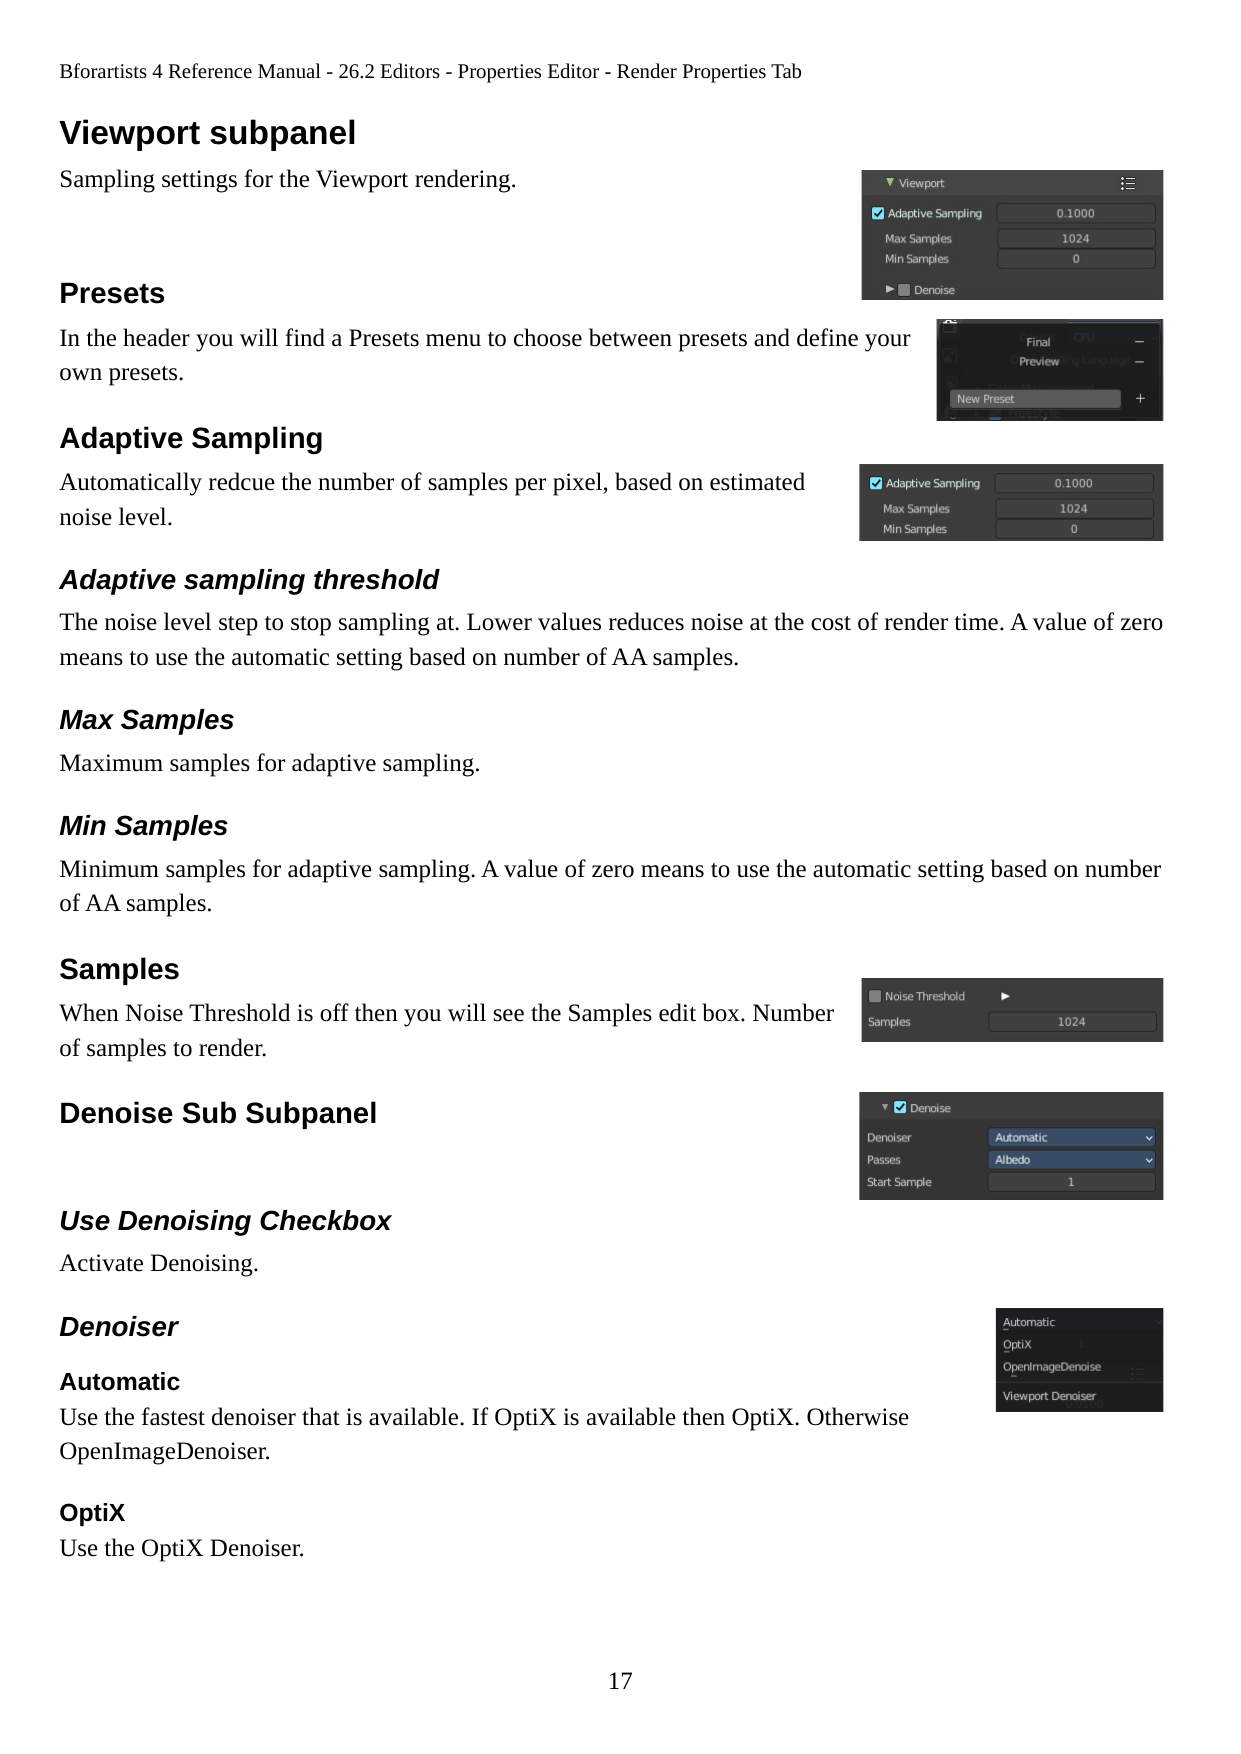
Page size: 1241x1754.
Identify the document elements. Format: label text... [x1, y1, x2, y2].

subtitle Presets [59, 276, 1181, 310]
text When Noise Threshold is off then you will see the Samples edit box. Number of samples to render. [59, 1042, 1181, 1061]
text The noise level step to stop sampling at. Lower values reduces noise at the cost of render time. A value of zero means to use the automatic setting based on number of AA samples. [59, 607, 1181, 671]
subtitle Adaptive sampling threshold [59, 563, 1181, 595]
subtitle Adaptive Sampling [59, 421, 1181, 454]
picture [861, 978, 1164, 1042]
subtitle Automatic [59, 1367, 995, 1396]
text Automatically redcue the number of samples per pixel, based on estimated noise level. [59, 467, 859, 530]
subtitle [1164, 1310, 1181, 1342]
subtitle Denoiser [59, 1310, 995, 1342]
subtitle Use Denoising Checkbox [59, 1204, 1181, 1236]
picture [859, 1092, 1164, 1200]
text Use the fastest denoiser that is available. If OptiX is available then OptiX. Otherwise OpenImageDenoiser. [59, 1402, 1181, 1465]
subtitle Denoise Sub Subpanel [59, 1096, 859, 1130]
text Use the OptiX Denoiser. [59, 1533, 1181, 1561]
picture [936, 319, 1164, 421]
subtitle Min Samples [59, 809, 1181, 841]
subtitle Samples [59, 952, 1181, 986]
picture [995, 1308, 1164, 1412]
subtitle Max Samples [59, 703, 1181, 735]
picture [861, 170, 1164, 300]
text Minimum samples for adaptive sampling. A value of zero means to use the automatic setting based on number of AA samples. [59, 854, 1181, 917]
picture [859, 464, 1164, 541]
text In the header you will find a Presets menu to choose between presets and define your own presets. [59, 323, 936, 386]
text Sampling settings for the Viewport rendering. [59, 164, 1181, 192]
subtitle [1164, 1367, 1181, 1396]
subtitle OptiX [59, 1498, 1181, 1526]
text Maximum samples for adaptive sampling. [59, 748, 1181, 777]
text Activate Denoising. [59, 1248, 1181, 1277]
subtitle [1164, 1096, 1181, 1130]
subtitle Viewport subpanel [59, 113, 1181, 151]
